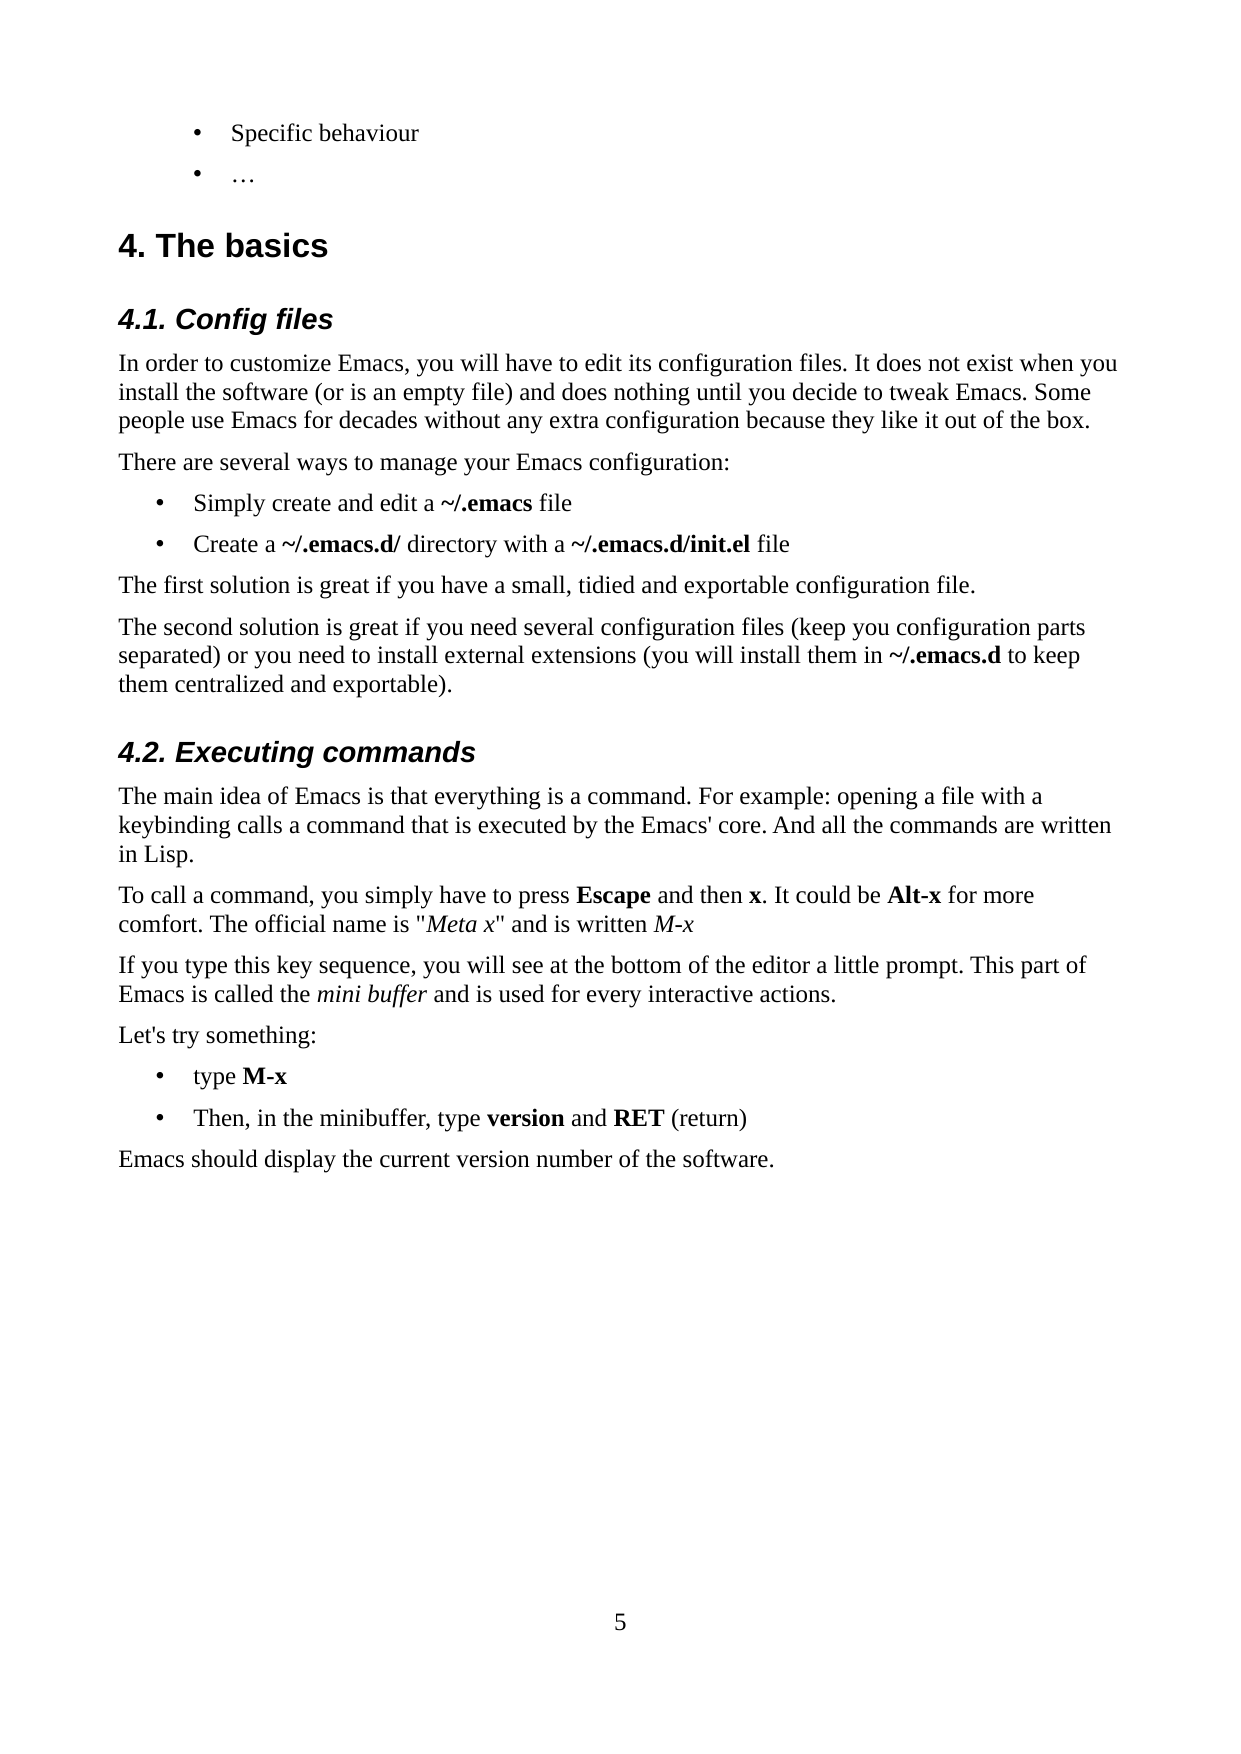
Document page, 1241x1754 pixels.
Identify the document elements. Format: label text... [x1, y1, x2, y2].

text Let's try something: [118, 1020, 1122, 1049]
text The second solution is great if you need several configuration files (keep you configuration parts separated) or you need to install external extensions (you will install them in ~/.emacs.d to keep them centralized and exportable). [118, 612, 1122, 698]
subtitle Executing commands [118, 735, 1122, 769]
text The main idea of Emacs is that everything is a command. For example: opening a file with a keybinding calls a command that is executed by the Emacs' core. And all the commands are written in Lisp. [118, 781, 1122, 868]
subtitle The basics [118, 226, 1122, 264]
text If you type this key sequence, you will see at the bottom of the editor a little prompt. This part of Emacs is called the mini buffer and is used for every interactive actions. [118, 950, 1122, 1008]
list type M-x [156, 1061, 1122, 1090]
list Specific behaviour [193, 118, 1122, 147]
text Emacs should display the current version number of the software. [118, 1144, 1122, 1173]
text There are several ways to manage your Emacs configuration: [118, 447, 1122, 475]
text In order to customize Emacs, you will have to edit its configuration files. It does not exist when you install the software (or is an empty file) and does nothing until you decide to tweak Emacs. Some people use Emacs for decades without any extra configuration because they like it out of the box. [118, 348, 1122, 434]
text To call a command, you simply have to press Escape and then x. It could be Alt-x for more comfort. The official name is "Meta x" and is written M-x [118, 880, 1122, 938]
text The first solution is great if you have a small, tidied and exportable configuration file. [118, 570, 1122, 599]
list Simply create and edit a ~/.emacs file [156, 488, 1122, 517]
list Create a ~/.emacs.d/ directory with a ~/.emacs.d/init.el file [156, 529, 1122, 558]
list … [193, 159, 1122, 188]
subtitle Config files [118, 302, 1122, 335]
list Then, in the minibuffer, type version and RET (return) [156, 1103, 1122, 1131]
